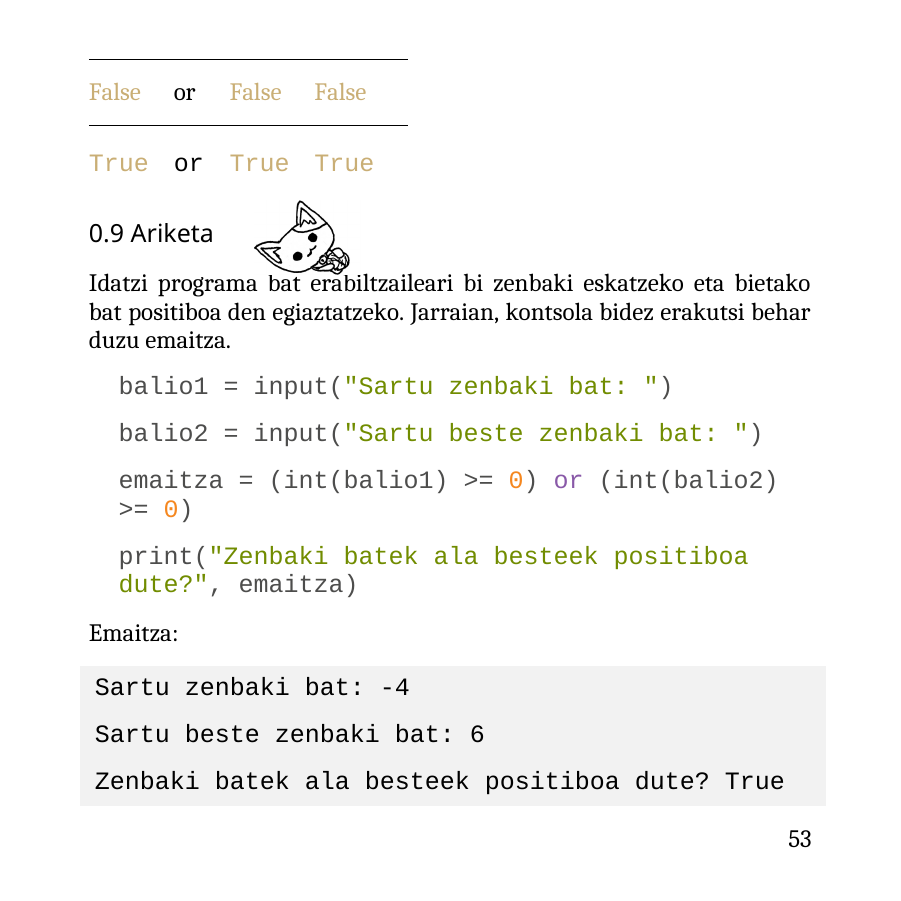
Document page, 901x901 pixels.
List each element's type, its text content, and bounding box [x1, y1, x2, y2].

text emaitza = (int(balio1) >= 0) or (int(balio2) >= 0) [118, 468, 811, 525]
table_cell or [174, 126, 229, 197]
text Sartu beste zenbaki bat: 6 [86, 713, 820, 750]
text 0.9 Ariketa [89, 216, 253, 250]
table_cell True [89, 126, 173, 197]
text balio1 = input("Sartu zenbaki bat: ") [118, 374, 811, 402]
picture [253, 200, 361, 275]
table_header False [229, 60, 314, 125]
text Sartu zenbaki bat: -4 [86, 673, 820, 703]
text Idatzi programa bat erabiltzaileari bi zenbaki eskatzeko eta bietako bat positiboa den egiaztatzeko. Jarraian, kontsola bidez erakutsi behar duzu emaitza. [89, 269, 811, 355]
text Emaitza: [89, 619, 811, 648]
table_cell True [314, 126, 407, 197]
text [361, 216, 811, 250]
text balio2 = input("Sartu beste zenbaki bat: ") [118, 421, 811, 449]
text print("Zenbaki batek ala besteek positiboa dute?", emaitza) [118, 543, 811, 600]
table_header False [89, 60, 173, 125]
table_header False [314, 60, 407, 125]
table_cell True [229, 126, 314, 197]
table_header or [174, 60, 229, 125]
text Zenbaki batek ala besteek positiboa dute? True [86, 761, 820, 799]
